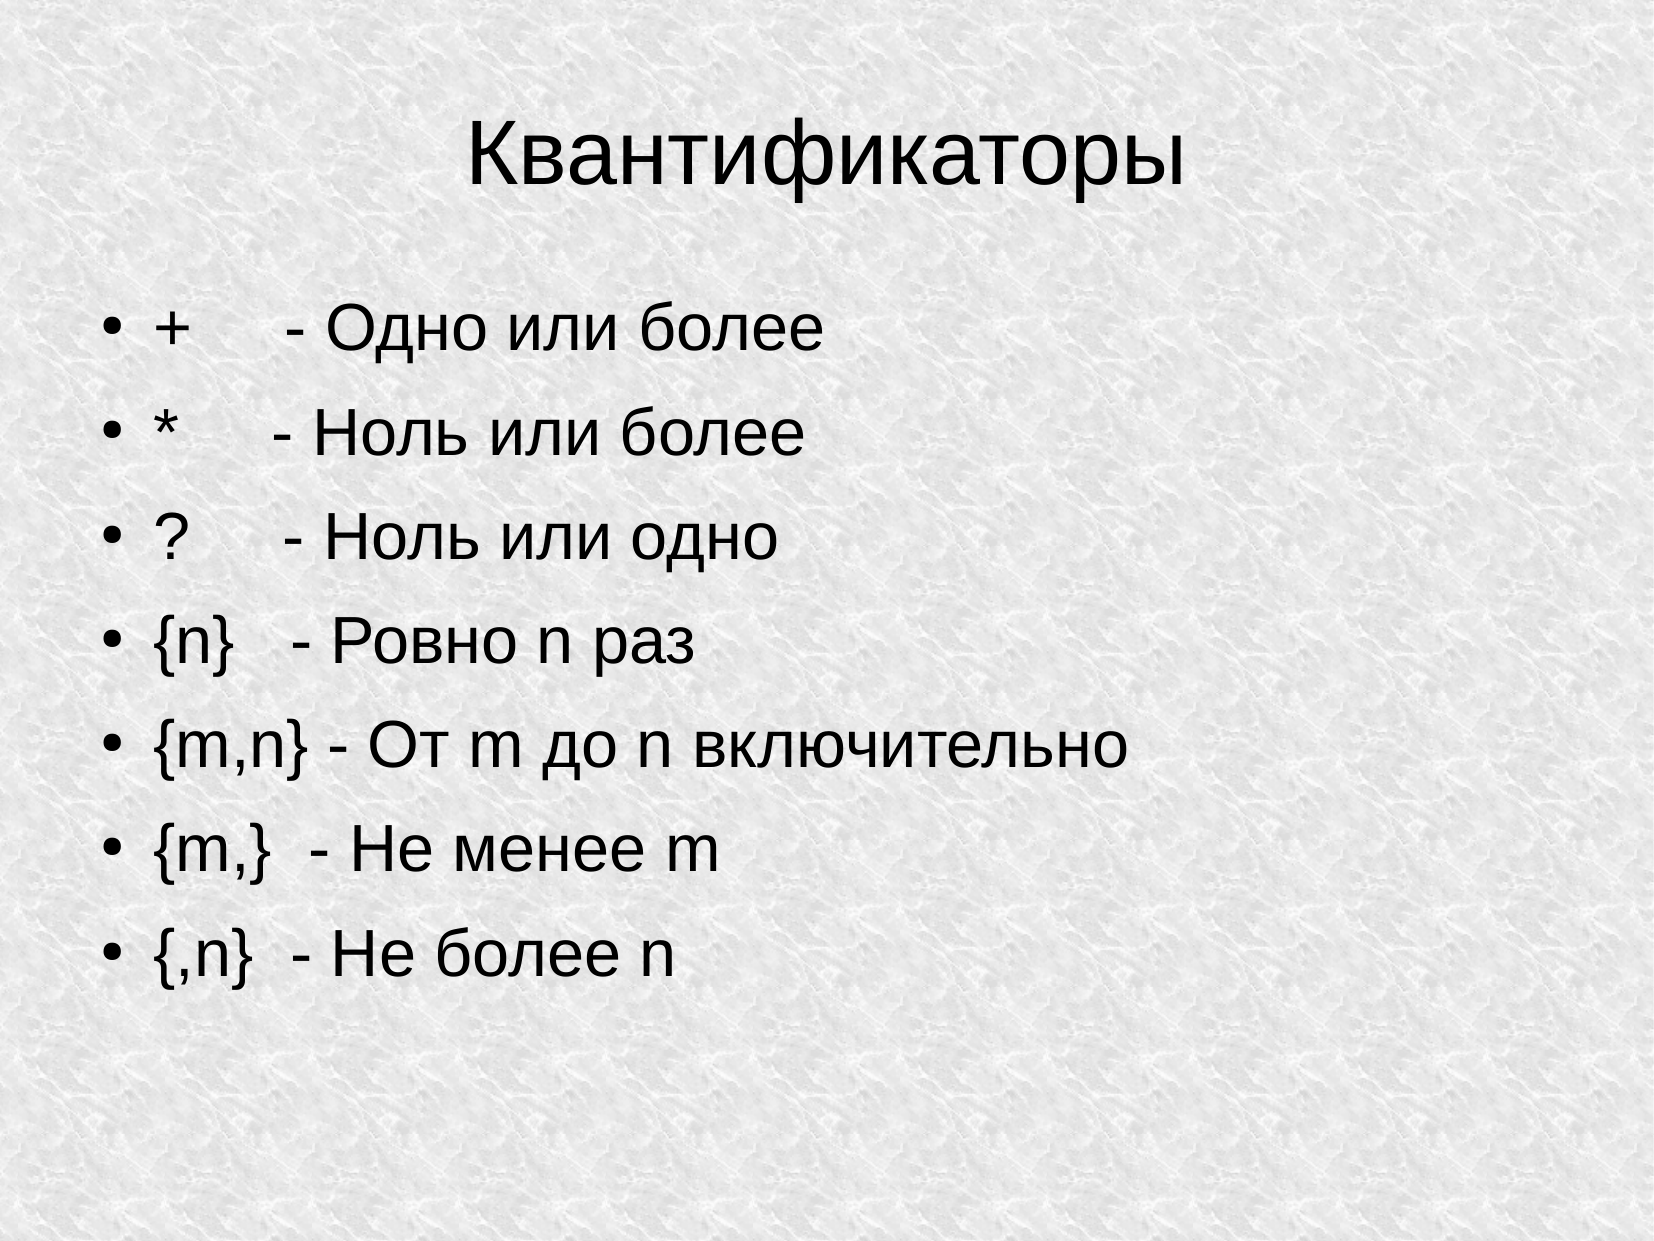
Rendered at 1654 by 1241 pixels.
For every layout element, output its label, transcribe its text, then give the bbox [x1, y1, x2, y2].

title Квантификаторы [82, 49, 1571, 257]
picture [0, 0, 1654, 1241]
list + - Одно или более * - Ноль или более ? - Ноль или одно {n} - Ровно n раз {m,n} - От m до n включительно {m,} - Не менее m {,n} - Не более n [82, 290, 1571, 1010]
